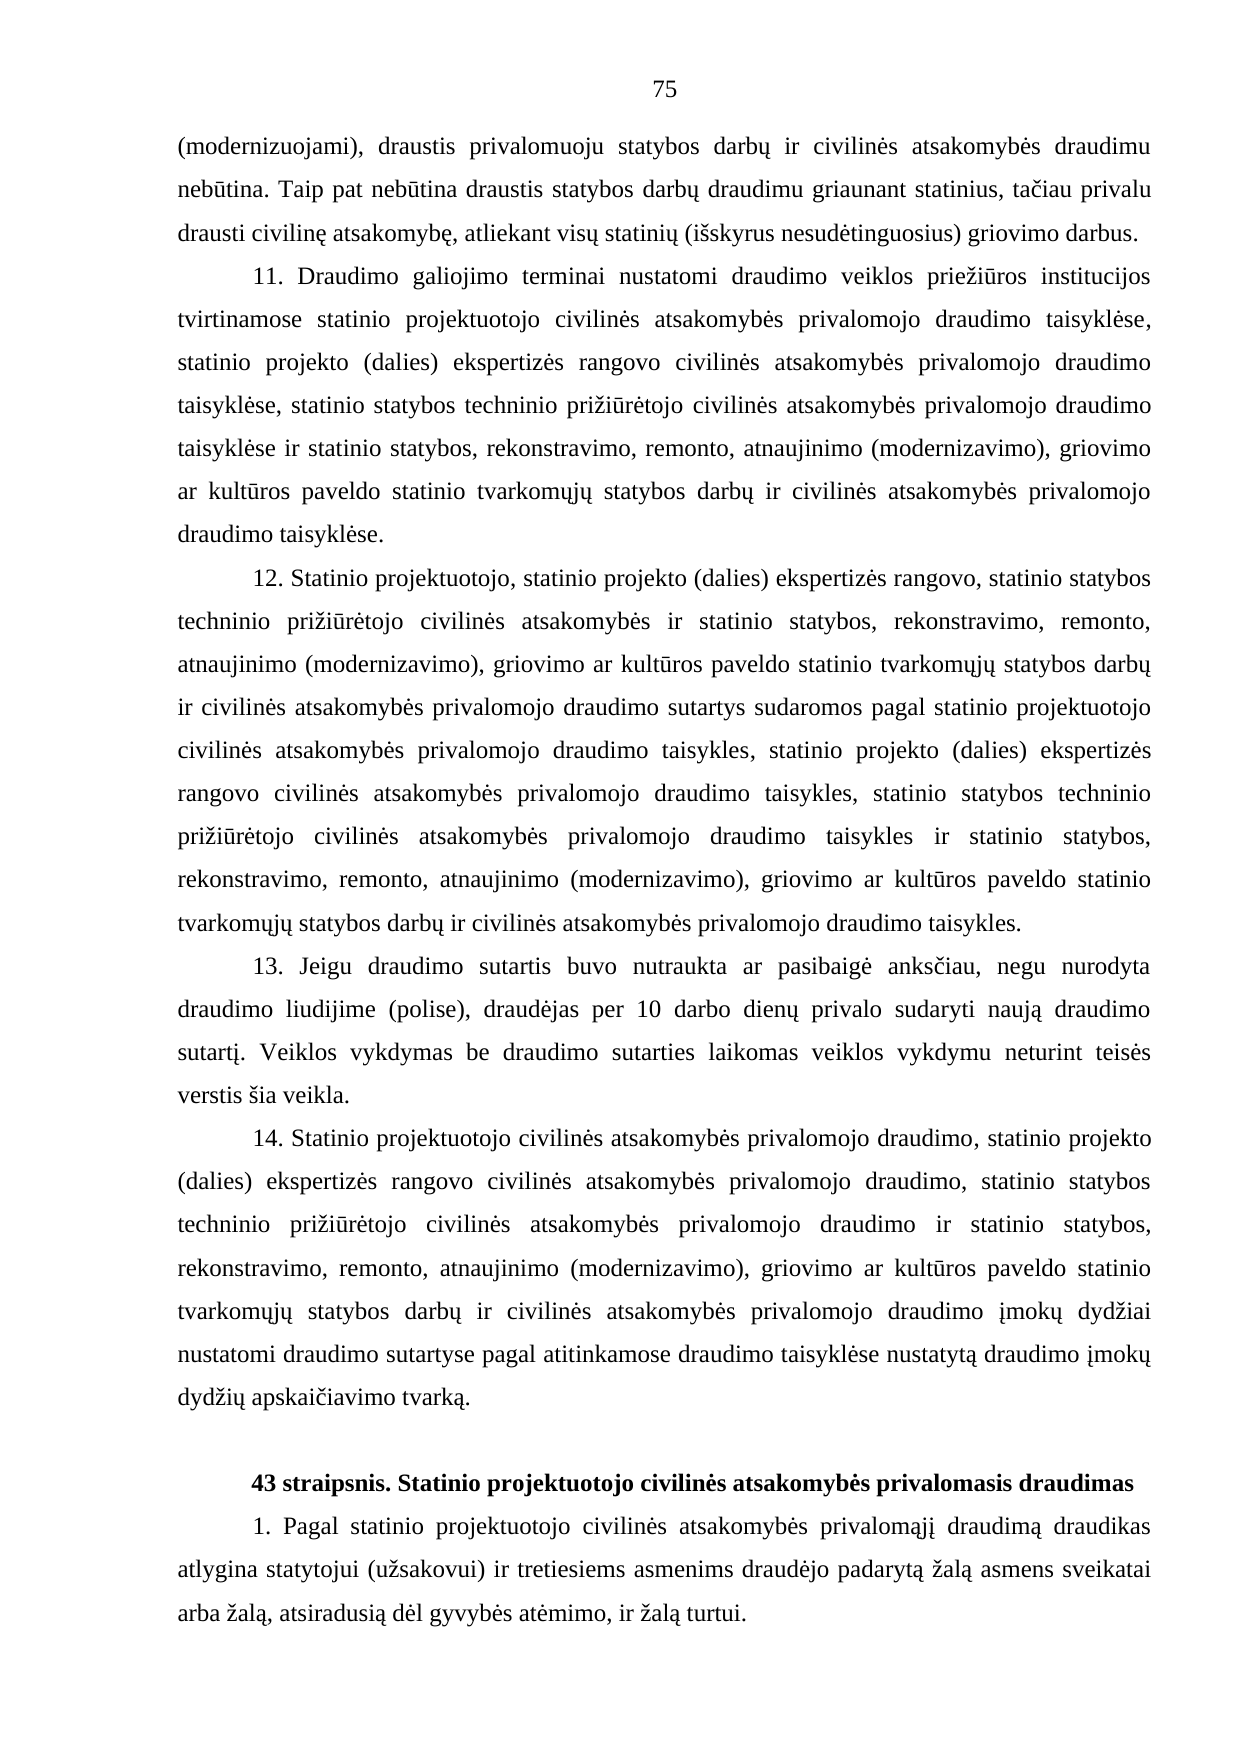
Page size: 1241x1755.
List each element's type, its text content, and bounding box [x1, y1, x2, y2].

text 13. Jeigu draudimo sutartis buvo nutraukta ar pasibaigė anksčiau, negu nurodyta draudimo liudijime (polise), draudėjas per 10 darbo dienų privalo sudaryti naują draudimo sutartį. Veiklos vykdymas be draudimo sutarties laikomas veiklos vykdymu neturint teisės verstis šia veikla. [177, 951, 1152, 1109]
text 11. Draudimo galiojimo terminai nustatomi draudimo veiklos priežiūros institucijos tvirtinamose statinio projektuotojo civilinės atsakomybės privalomojo draudimo taisyklėse, statinio projekto (dalies) ekspertizės rangovo civilinės atsakomybės privalomojo draudimo taisyklėse, statinio statybos techninio prižiūrėtojo civilinės atsakomybės privalomojo draudimo taisyklėse ir statinio statybos, rekonstravimo, remonto, atnaujinimo (modernizavimo), griovimo ar kultūros paveldo statinio tvarkomųjų statybos darbų ir civilinės atsakomybės privalomojo draudimo taisyklėse. [177, 261, 1152, 548]
text 14. Statinio projektuotojo civilinės atsakomybės privalomojo draudimo, statinio projekto (dalies) ekspertizės rangovo civilinės atsakomybės privalomojo draudimo, statinio statybos techninio prižiūrėtojo civilinės atsakomybės privalomojo draudimo ir statinio statybos, rekonstravimo, remonto, atnaujinimo (modernizavimo), griovimo ar kultūros paveldo statinio tvarkomųjų statybos darbų ir civilinės atsakomybės privalomojo draudimo įmokų dydžiai nustatomi draudimo sutartyse pagal atitinkamose draudimo taisyklėse nustatytą draudimo įmokų dydžių apskaičiavimo tvarką. [177, 1123, 1152, 1411]
text (modernizuojami), draustis privalomuoju statybos darbų ir civilinės atsakomybės draudimu nebūtina. Taip pat nebūtina draustis statybos darbų draudimu griaunant statinius, tačiau privalu drausti civilinę atsakomybę, atliekant visų statinių (išskyrus nesudėtinguosius) griovimo darbus. [177, 131, 1152, 246]
text 1. Pagal statinio projektuotojo civilinės atsakomybės privalomąjį draudimą draudikas atlygina statytojui (užsakovui) ir tretiesiems asmenims draudėjo padarytą žalą asmens sveikatai arba žalą, atsiradusią dėl gyvybės atėmimo, ir žalą turtui. [177, 1511, 1152, 1626]
text 12. Statinio projektuotojo, statinio projekto (dalies) ekspertizės rangovo, statinio statybos techninio prižiūrėtojo civilinės atsakomybės ir statinio statybos, rekonstravimo, remonto, atnaujinimo (modernizavimo), griovimo ar kultūros paveldo statinio tvarkomųjų statybos darbų ir civilinės atsakomybės privalomojo draudimo sutartys sudaromos pagal statinio projektuotojo civilinės atsakomybės privalomojo draudimo taisykles, statinio projekto (dalies) ekspertizės rangovo civilinės atsakomybės privalomojo draudimo taisykles, statinio statybos techninio prižiūrėtojo civilinės atsakomybės privalomojo draudimo taisykles ir statinio statybos, rekonstravimo, remonto, atnaujinimo (modernizavimo), griovimo ar kultūros paveldo statinio tvarkomųjų statybos darbų ir civilinės atsakomybės privalomojo draudimo taisykles. [177, 563, 1152, 936]
text 43 straipsnis. Statinio projektuotojo civilinės atsakomybės privalomasis draudimas [251, 1468, 1152, 1497]
